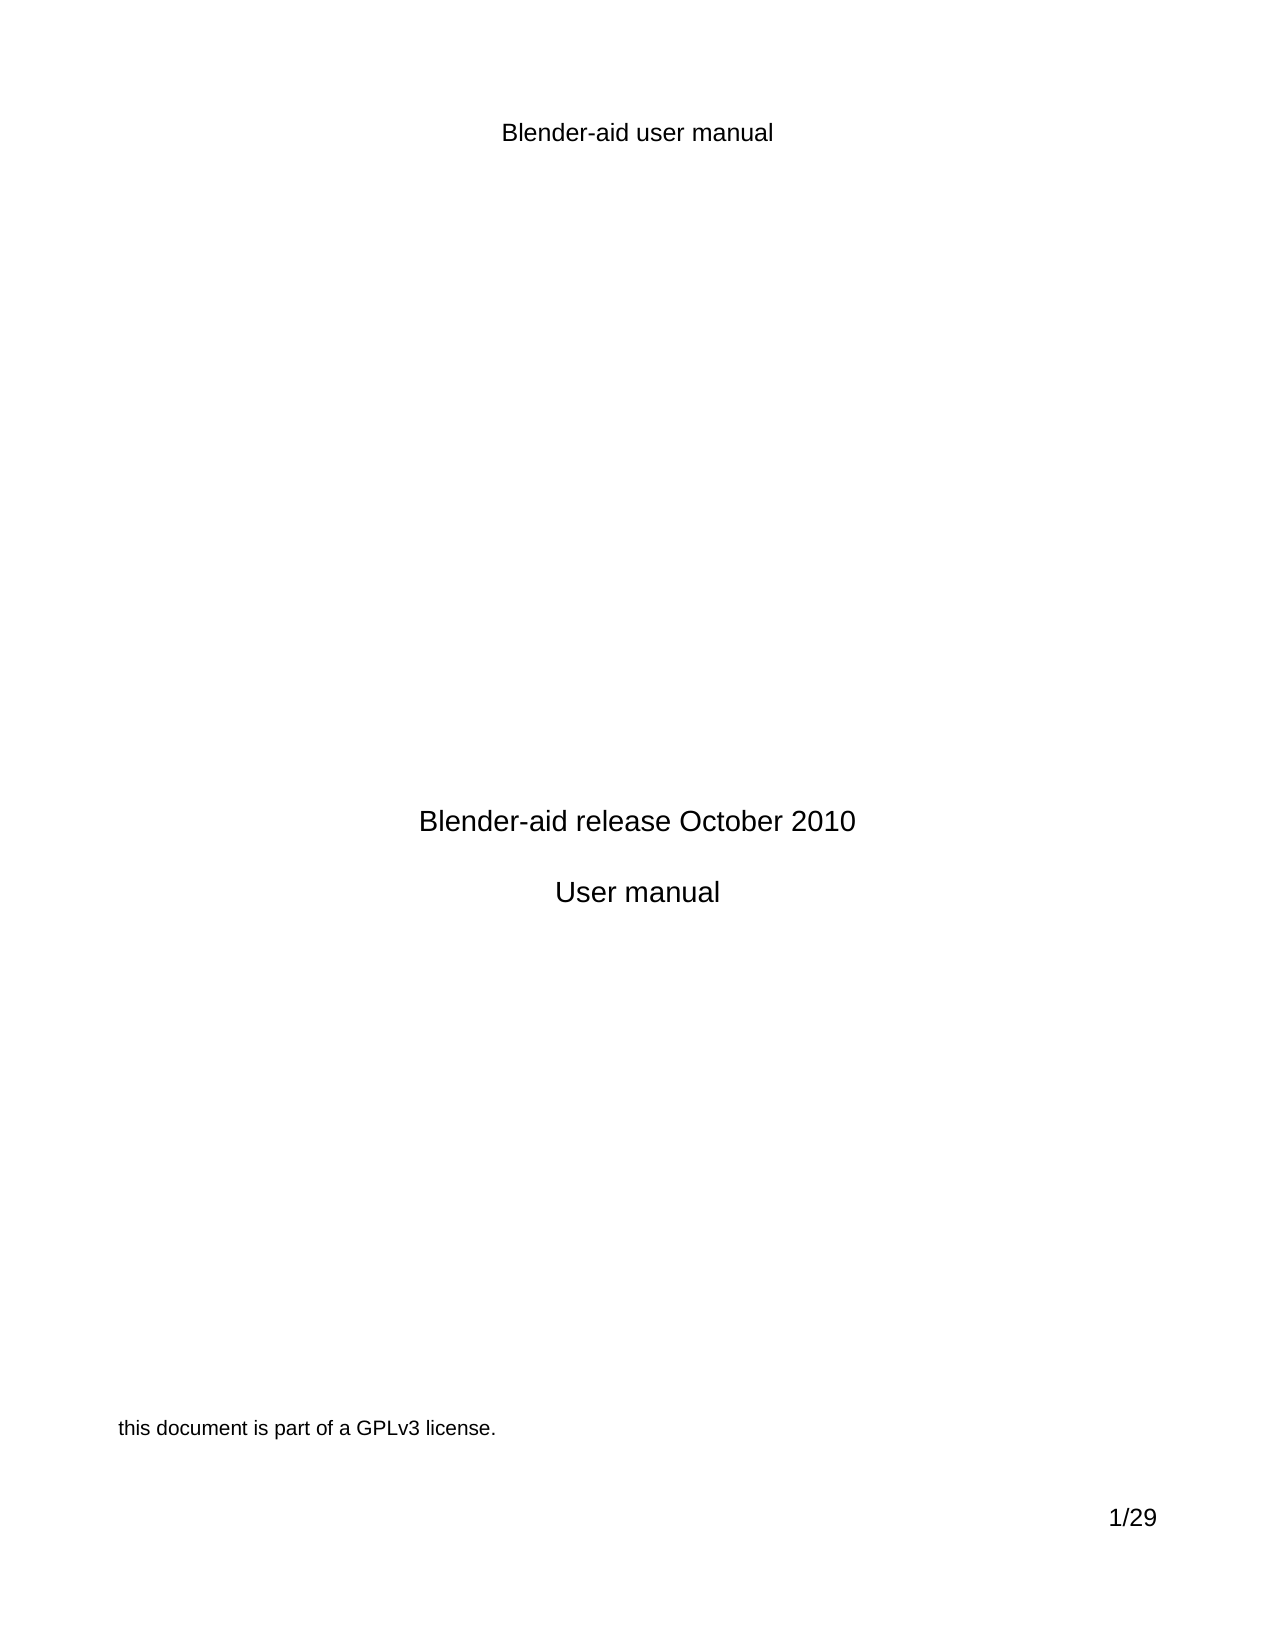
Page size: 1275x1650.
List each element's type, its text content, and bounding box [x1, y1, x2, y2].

subtitle User manual [118, 875, 1157, 909]
subtitle Blender-aid release October 2010 [118, 804, 1157, 838]
text this document is part of a GPLv3 license. [118, 1416, 1157, 1440]
